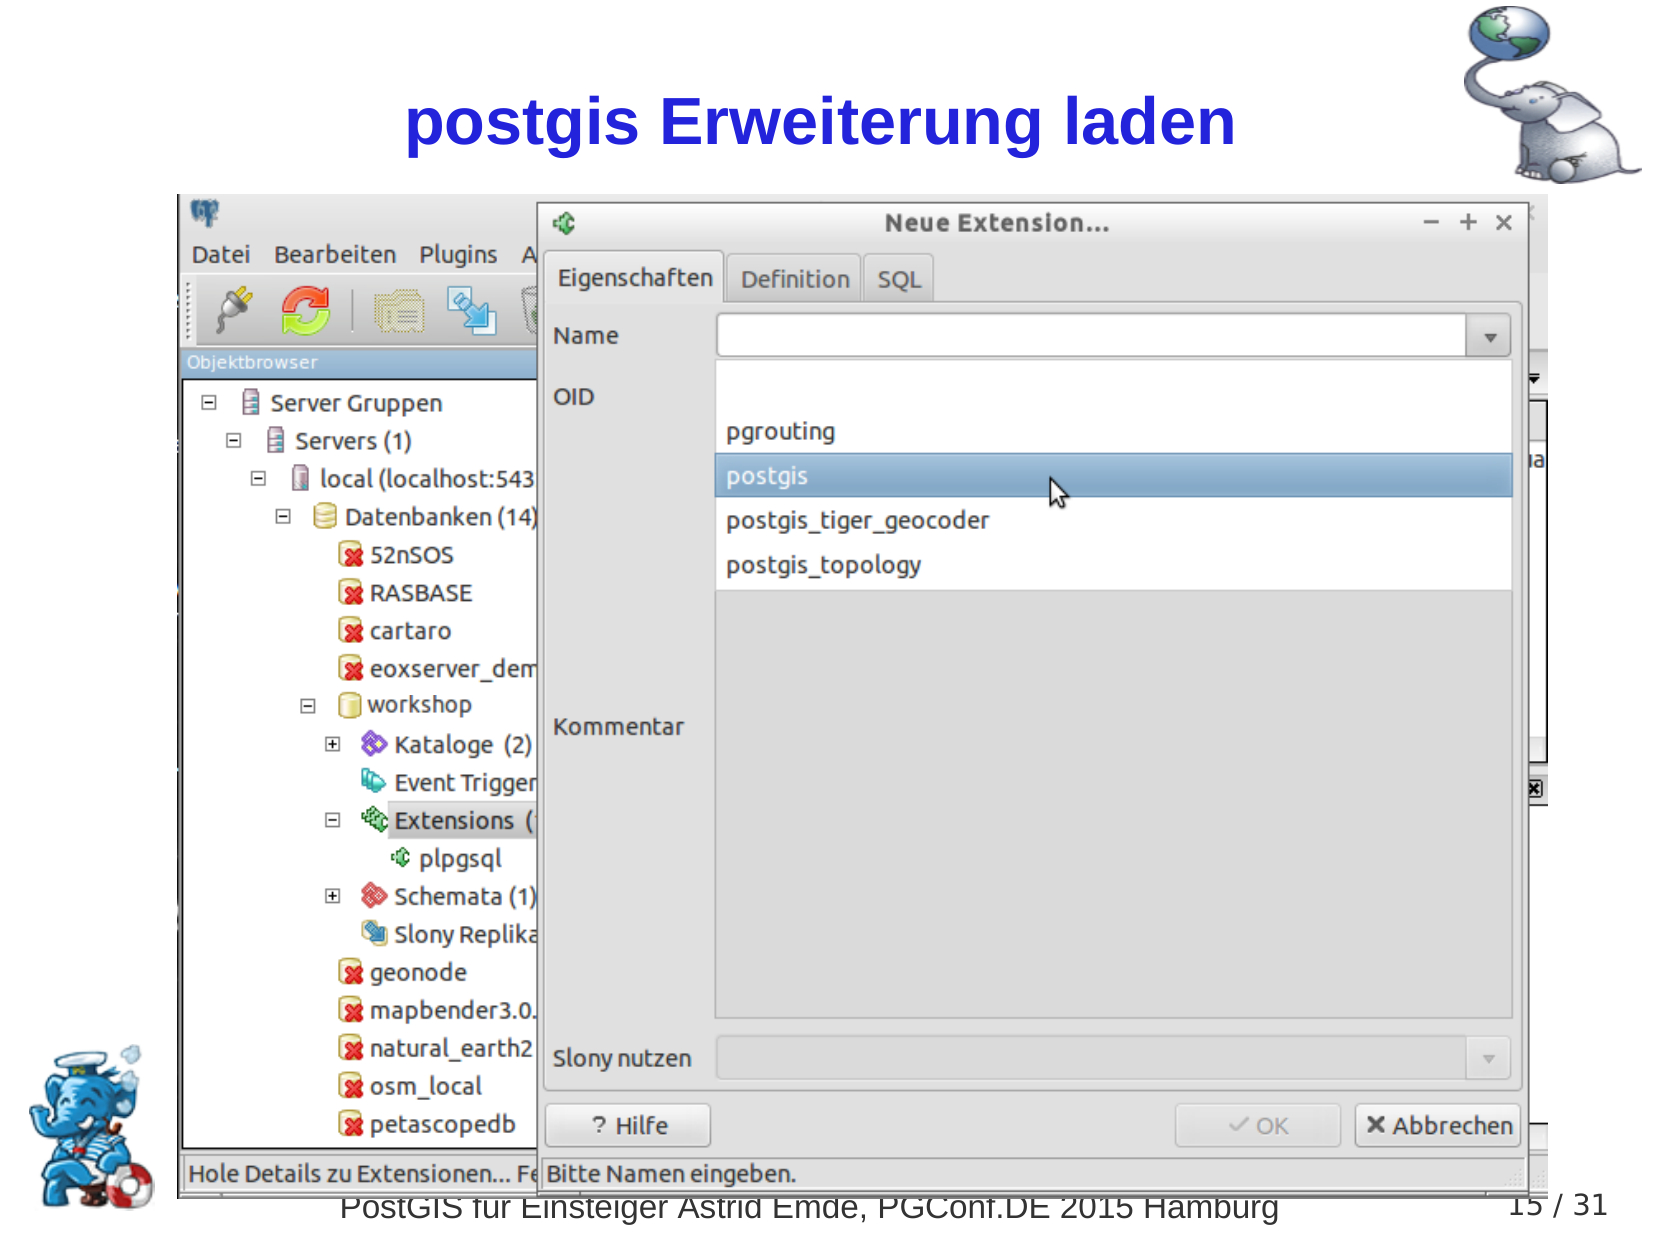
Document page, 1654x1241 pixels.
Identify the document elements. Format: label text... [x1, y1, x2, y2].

picture [1464, 6, 1642, 184]
picture [177, 194, 1548, 1199]
picture [29, 1044, 155, 1211]
title postgis Erweiterung laden [76, 47, 1565, 195]
